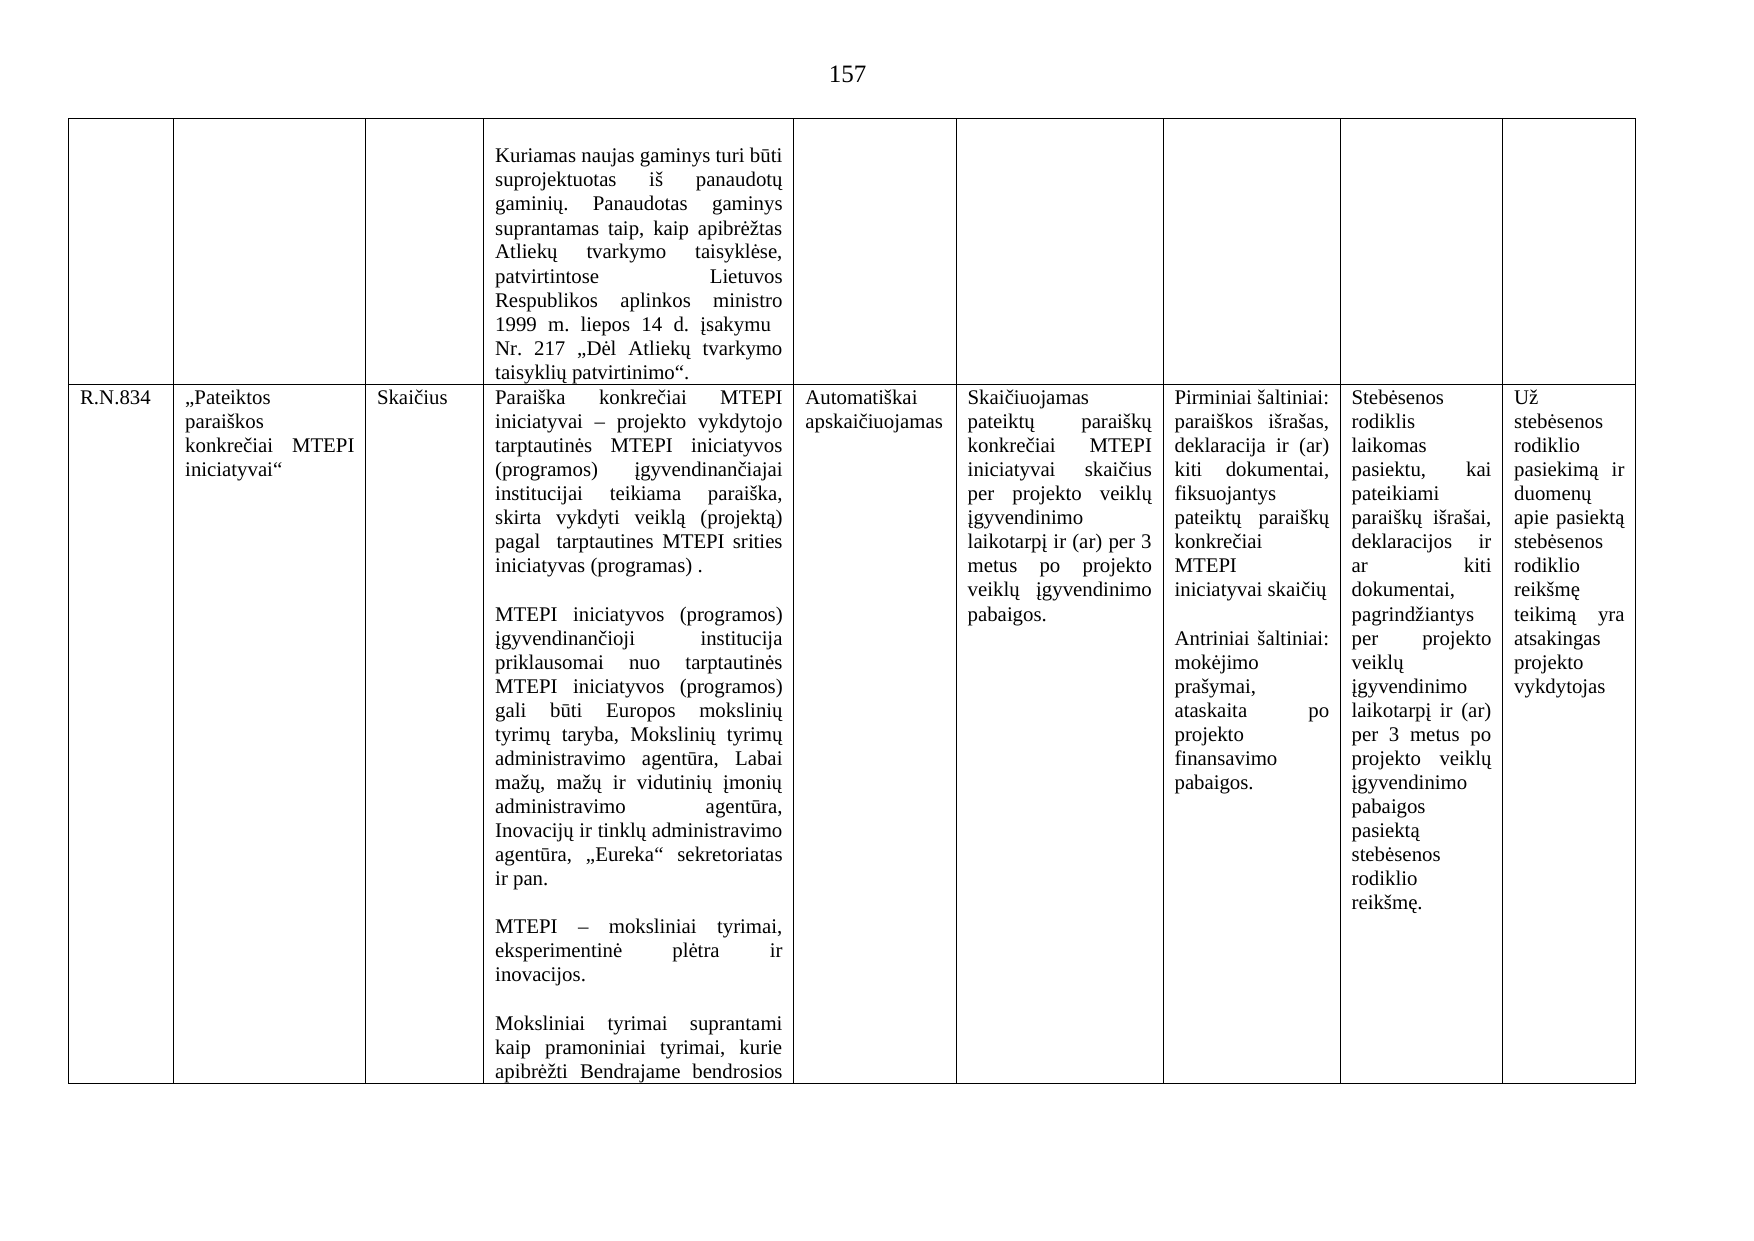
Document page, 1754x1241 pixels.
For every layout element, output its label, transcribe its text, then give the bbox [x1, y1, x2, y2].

table_cell Kuriamas naujas gaminys turi būti suprojektuotas iš panaudotų gaminių. Panaudotas gaminys suprantamas taip, kaip apibrėžtas Atliekų tvarkymo taisyklėse, patvirtintose Lietuvos Respublikos aplinkos ministro 1999 m. liepos 14 d. įsakymu Nr. 217 „Dėl Atliekų tvarkymo taisyklių patvirtinimo“. [484, 119, 793, 384]
table_cell „Pateiktos paraiškos konkrečiai MTEPI iniciatyvai“ [174, 385, 365, 1083]
table_cell [174, 119, 365, 384]
table_cell Paraiška konkrečiai MTEPI iniciatyvai – projekto vykdytojo tarptautinės MTEPI iniciatyvos (programos) įgyvendinančiajai institucijai teikiama paraiška, skirta vykdyti veiklą (projektą) pagal tarptautines MTEPI srities iniciatyvas (programas) . MTEPI iniciatyvos (programos) įgyvendinančioji institucija priklausomai nuo tarptautinės MTEPI iniciatyvos (programos) gali būti Europos mokslinių tyrimų taryba, Mokslinių tyrimų administravimo agentūra, Labai mažų, mažų ir vidutinių įmonių administravimo agentūra, Inovacijų ir tinklų administravimo agentūra, „Eureka“ sekretoriatas ir pan. MTEPI – moksliniai tyrimai, eksperimentinė plėtra ir inovacijos. Moksliniai tyrimai suprantami kaip pramoniniai tyrimai, kurie apibrėžti Bendrajame bendrosios [484, 385, 793, 1083]
table_cell Už stebėsenos rodiklio pasiekimą ir duomenų apie pasiektą stebėsenos rodiklio reikšmę teikimą yra atsakingas projekto vykdytojas [1503, 385, 1635, 1083]
table_cell Skaičiuojamas pateiktų paraiškų konkrečiai MTEPI iniciatyvai skaičius per projekto veiklų įgyvendinimo laikotarpį ir (ar) per 3 metus po projekto veiklų įgyvendinimo pabaigos. [957, 385, 1163, 1083]
table_cell [366, 119, 483, 384]
table_cell [957, 119, 1163, 384]
table_cell [1503, 119, 1635, 384]
table_cell [794, 119, 956, 384]
table_cell [1164, 119, 1340, 384]
table_cell Stebėsenos rodiklis laikomas pasiektu, kai pateikiami paraiškų išrašai, deklaracijos ir ar kiti dokumentai, pagrindžiantys per projekto veiklų įgyvendinimo laikotarpį ir (ar) per 3 metus po projekto veiklų įgyvendinimo pabaigos pasiektą stebėsenos rodiklio reikšmę. [1341, 385, 1502, 1083]
table_cell Pirminiai šaltiniai: paraiškos išrašas, deklaracija ir (ar) kiti dokumentai, fiksuojantys pateiktų paraiškų konkrečiai MTEPI iniciatyvai skaičių Antriniai šaltiniai: mokėjimo prašymai, ataskaita po projekto finansavimo pabaigos. [1164, 385, 1340, 1083]
table_cell Automatiškai apskaičiuojamas [794, 385, 956, 1083]
table_cell R.N.834 [69, 385, 173, 1083]
table_cell [69, 119, 173, 384]
table_cell Skaičius [366, 385, 483, 1083]
table_cell [1341, 119, 1502, 384]
